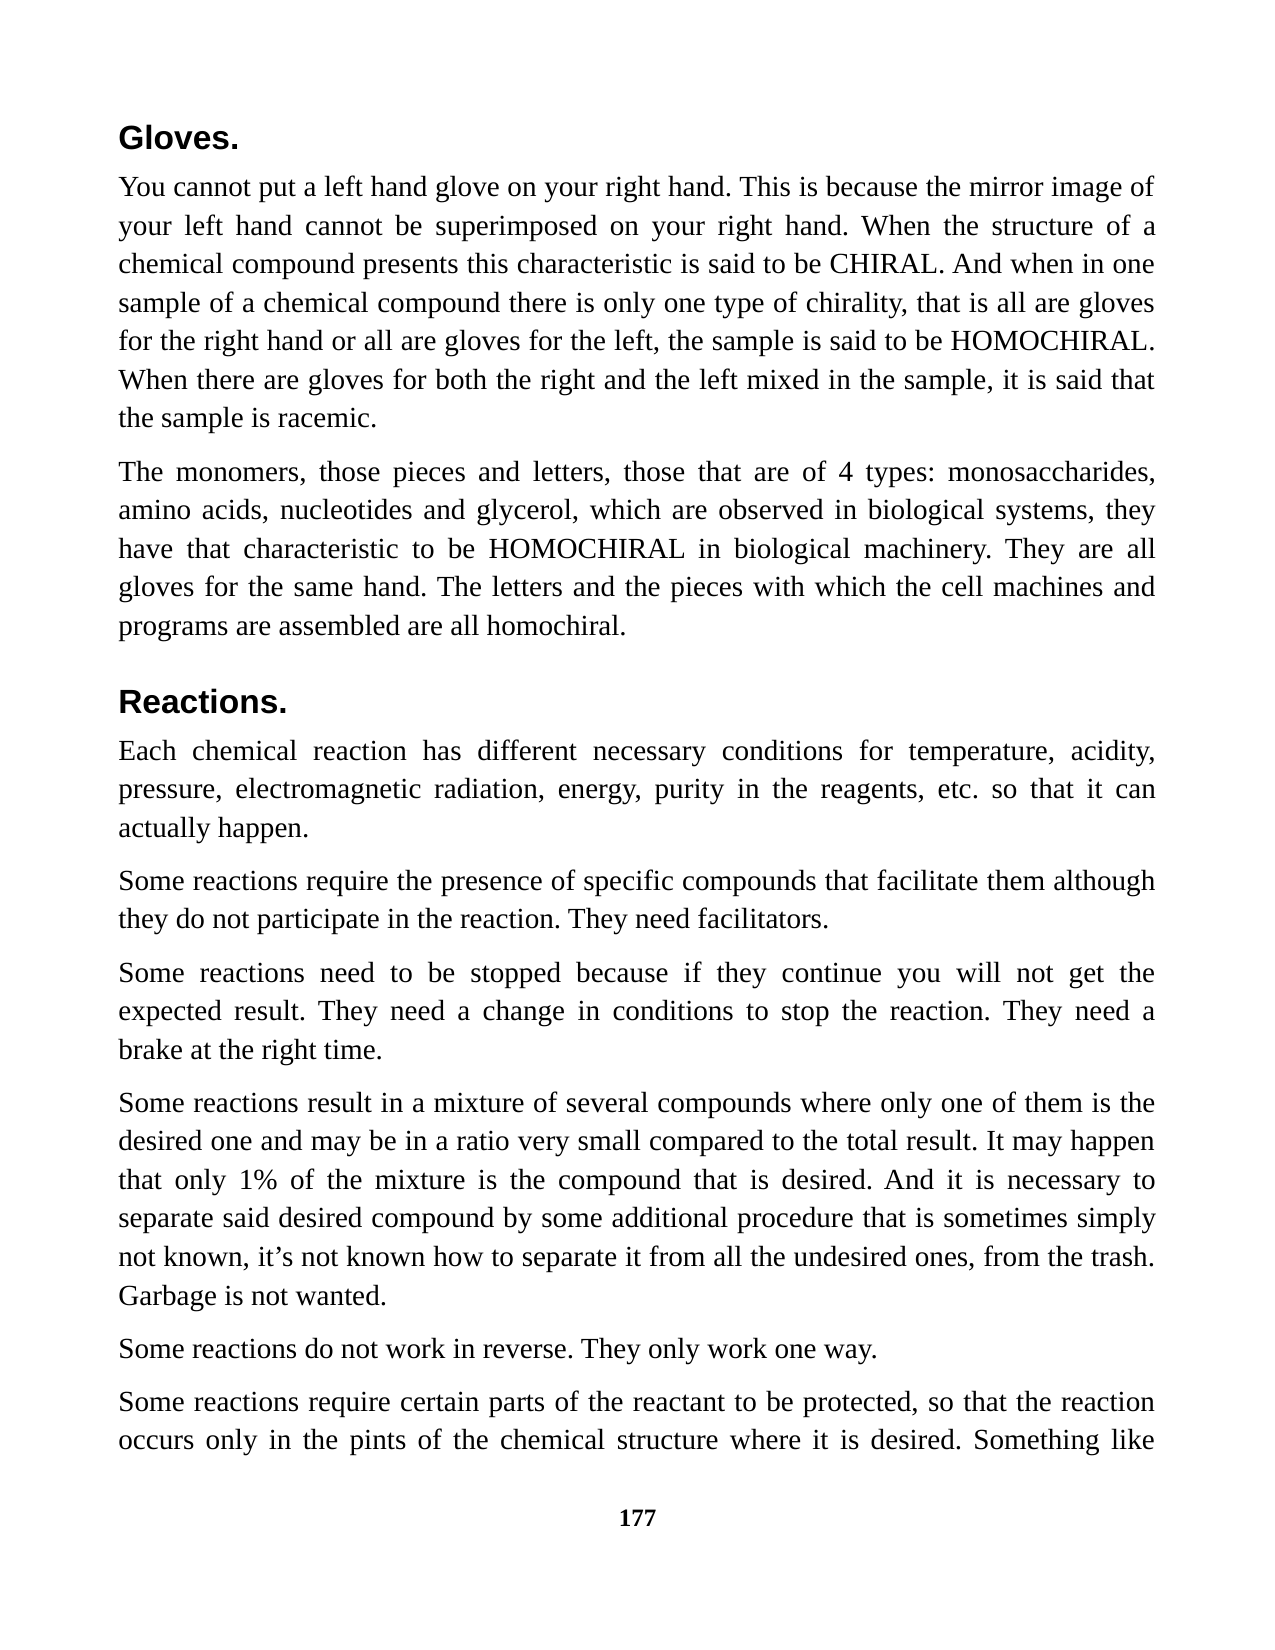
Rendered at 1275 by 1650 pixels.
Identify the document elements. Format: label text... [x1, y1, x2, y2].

subtitle Gloves. [118, 118, 1157, 157]
text You cannot put a left hand glove on your right hand. This is because the mirror image of your left hand cannot be superimposed on your right hand. When the structure of a chemical compound presents this characteristic is said to be CHIRAL. And when in one sample of a chemical compound there is only one type of chirality, that is all are gloves for the right hand or all are gloves for the left, the sample is said to be HOMOCHIRAL. When there are gloves for both the right and the left mixed in the sample, it is said that the sample is racemic. [118, 169, 1157, 434]
subtitle Reactions. [118, 682, 1157, 720]
text The monomers, those pieces and letters, those that are of 4 types: monosaccharides, amino acids, nucleotides and glycerol, which are observed in biological systems, they have that characteristic to be HOMOCHIRAL in biological machinery. They are all gloves for the same hand. The letters and the pieces with which the cell machines and programs are assembled are all homochiral. [118, 454, 1157, 641]
text Some reactions need to be stopped because if they continue you will not get the expected result. They need a change in conditions to stop the reaction. They need a brake at the right time. [118, 955, 1157, 1065]
text Some reactions require the presence of specific compounds that facilitate them although they do not participate in the reaction. They need facilitators. [118, 863, 1157, 935]
text Some reactions do not work in reverse. They only work one way. [118, 1331, 1157, 1364]
text Some reactions result in a mixture of several compounds where only one of them is the desired one and may be in a ratio very small compared to the total result. It may happen that only 1% of the mixture is the compound that is desired. And it is necessary to separate said desired compound by some additional procedure that is sometimes simply not known, it’s not known how to separate it from all the undesired ones, from the trash. Garbage is not wanted. [118, 1085, 1157, 1311]
text Some reactions require certain parts of the reactant to be protected, so that the reaction occurs only in the pints of the chemical structure where it is desired. Something like [118, 1384, 1157, 1456]
text Each chemical reaction has different necessary conditions for temperature, acidity, pressure, electromagnetic radiation, energy, purity in the reagents, etc. so that it can actually happen. [118, 733, 1157, 843]
